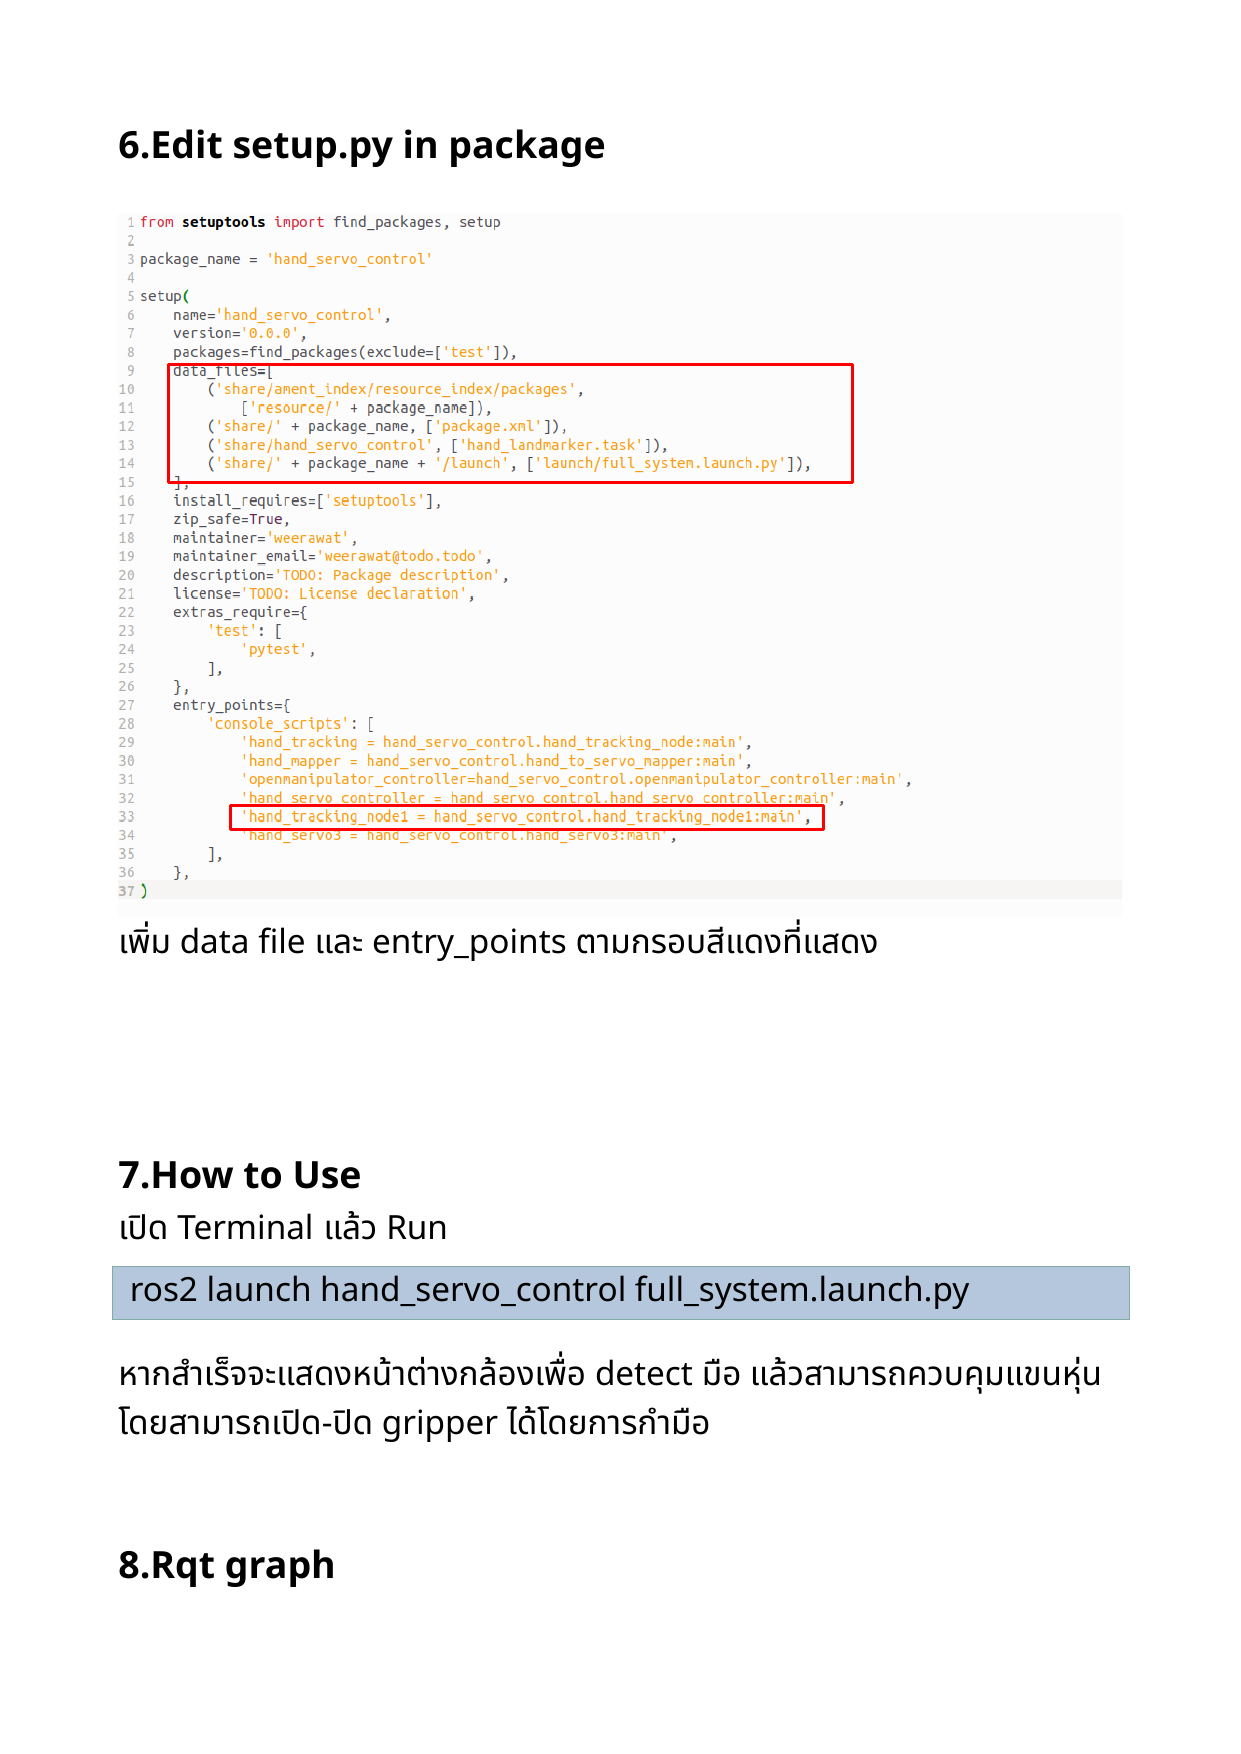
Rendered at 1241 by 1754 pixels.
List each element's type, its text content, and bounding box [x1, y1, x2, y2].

text 8.Rqt graph [118, 1539, 1122, 1590]
picture [118, 214, 1123, 918]
text เพิ่ม data file และ entry_points ตามกรอบสีแดงที่แสดง [118, 918, 1122, 967]
text 6.Edit setup.py in package [118, 118, 1122, 169]
text เปิด Terminal แล้ว Run [118, 1199, 1122, 1253]
text 7.How to Use [118, 1148, 1122, 1199]
text หากสำเร็จจะแสดงหน้าต่างกล้องเพื่อ detect มือ แล้วสามารถควบคุมแขนหุ่น โดยสามารถเปิด-ปิด gripper ได้โดยการกำมือ [118, 1349, 1122, 1448]
